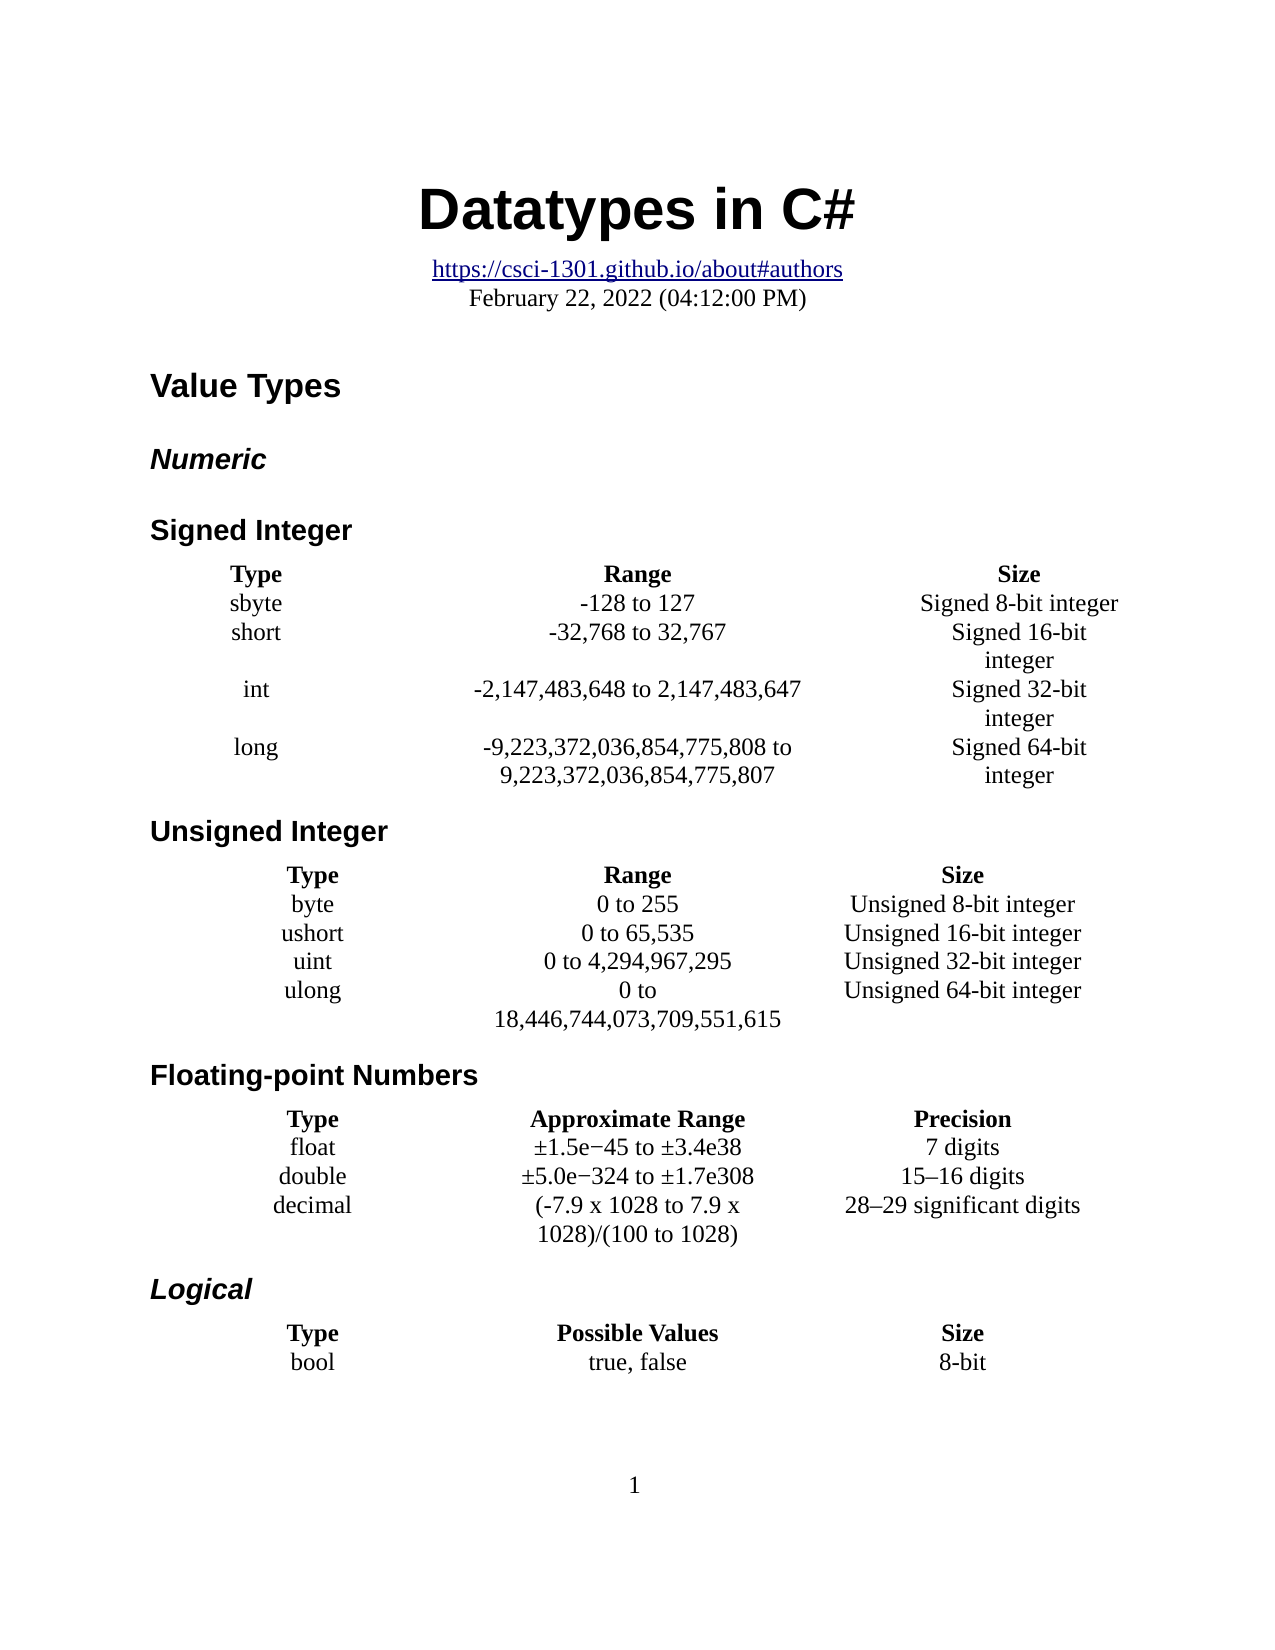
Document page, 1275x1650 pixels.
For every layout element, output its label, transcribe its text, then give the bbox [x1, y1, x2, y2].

text February 22, 2022 (04:12:00 PM) [150, 283, 1125, 312]
table_cell -32,768 to 32,767 [362, 617, 913, 674]
table_cell Signed 16-bit integer [913, 617, 1125, 674]
text https://csci-1301.github.io/about#authors [150, 254, 1125, 283]
table_cell 8-bit [800, 1347, 1125, 1376]
table_cell Unsigned 8-bit integer [800, 889, 1125, 918]
subtitle Signed Integer [150, 513, 1125, 547]
table_cell short [150, 617, 362, 674]
table_cell Signed 32-bit integer [913, 674, 1125, 732]
table_cell bool [150, 1347, 475, 1376]
subtitle Numeric [150, 442, 1125, 476]
table_cell -128 to 127 [362, 588, 913, 617]
table_cell 28–29 significant digits [800, 1190, 1125, 1247]
subtitle Floating-point Numbers [150, 1058, 1125, 1091]
table_cell Signed 8-bit integer [913, 588, 1125, 617]
table_cell 0 to 4,294,967,295 [475, 946, 800, 975]
table_cell ±1.5e−45 to ±3.4e38 [475, 1133, 800, 1161]
table_cell 0 to 65,535 [475, 918, 800, 946]
table_header Type [150, 559, 362, 588]
table_cell 0 to 18,446,744,073,709,551,615 [475, 975, 800, 1033]
table_cell ±5.0e−324 to ±1.7e308 [475, 1161, 800, 1190]
table_cell 7 digits [800, 1133, 1125, 1161]
table_header Size [800, 860, 1125, 889]
table_header Precision [800, 1104, 1125, 1132]
table_cell ushort [150, 918, 475, 946]
table_cell double [150, 1161, 475, 1190]
title Datatypes in C# [150, 175, 1125, 242]
table_cell 0 to 255 [475, 889, 800, 918]
table_cell long [150, 732, 362, 789]
table_cell decimal [150, 1190, 475, 1247]
table_cell Unsigned 64-bit integer [800, 975, 1125, 1033]
table_header Range [362, 559, 913, 588]
table_cell Signed 64-bit integer [913, 732, 1125, 789]
table_cell 15–16 digits [800, 1161, 1125, 1190]
table_cell true, false [475, 1347, 800, 1376]
table_header Size [800, 1319, 1125, 1347]
subtitle Unsigned Integer [150, 814, 1125, 848]
table_header Type [150, 1104, 475, 1132]
subtitle Logical [150, 1272, 1125, 1306]
table_header Type [150, 860, 475, 889]
table_header Size [913, 559, 1125, 588]
table_cell -2,147,483,648 to 2,147,483,647 [362, 674, 913, 732]
table_cell (-7.9 x 1028 to 7.9 x 1028)/(100 to 1028) [475, 1190, 800, 1247]
table_cell int [150, 674, 362, 732]
table_cell -9,223,372,036,854,775,808 to 9,223,372,036,854,775,807 [362, 732, 913, 789]
table_cell ulong [150, 975, 475, 1033]
table_cell Unsigned 32-bit integer [800, 946, 1125, 975]
table_header Possible Values [475, 1319, 800, 1347]
table_header Range [475, 860, 800, 889]
table_cell Unsigned 16-bit integer [800, 918, 1125, 946]
table_cell byte [150, 889, 475, 918]
table_header Approximate Range [475, 1104, 800, 1132]
subtitle Value Types [150, 366, 1125, 404]
table_cell sbyte [150, 588, 362, 617]
table_cell uint [150, 946, 475, 975]
table_header Type [150, 1319, 475, 1347]
table_cell float [150, 1133, 475, 1161]
